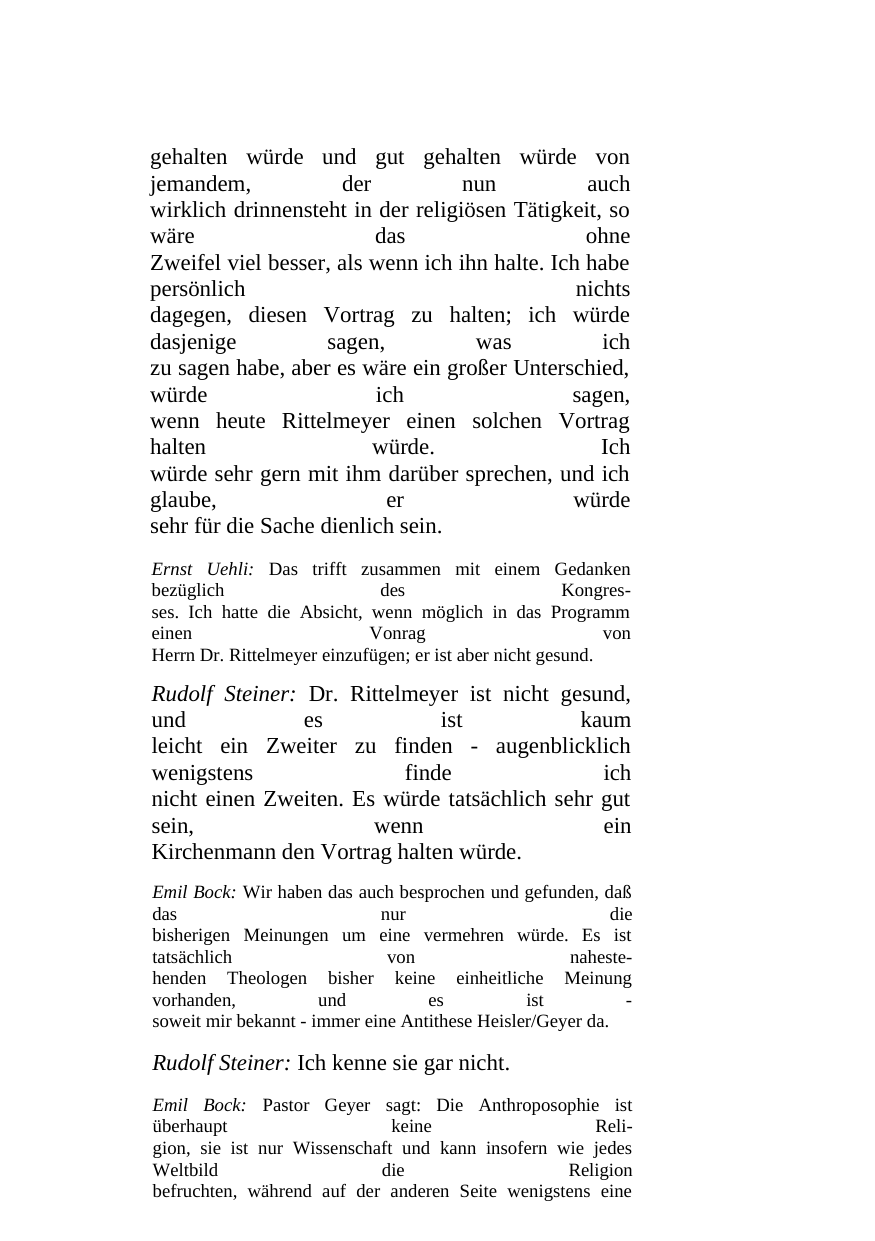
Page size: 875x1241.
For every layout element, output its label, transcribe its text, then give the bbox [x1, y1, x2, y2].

text gehalten würde und gut gehalten würde von jemandem, der nun auch wirklich drinnensteht in der religiösen Tätigkeit, so wäre das ohne Zweifel viel besser, als wenn ich ihn halte. Ich habe persönlich nichts dagegen, diesen Vortrag zu halten; ich würde dasjenige sagen, was ich zu sagen habe, aber es wäre ein großer Unterschied, würde ich sagen, wenn heute Rittelmeyer einen solchen Vortrag halten würde. Ich würde sehr gern mit ihm darüber sprechen, und ich glaube, er würde sehr für die Sache dienlich sein. [150, 143, 631, 539]
text Emil Bock: Pastor Geyer sagt: Die Anthroposophie ist überhaupt keine Reli- gion, sie ist nur Wissenschaft und kann insofern wie jedes Weltbild die Religion befruchten, während auf der anderen Seite wenigstens eine [152, 1094, 633, 1202]
text Rudolf Steiner: Dr. Rittelmeyer ist nicht gesund, und es ist kaum leicht ein Zweiter zu finden - augenblicklich wenigstens finde ich nicht einen Zweiten. Es würde tatsächlich sehr gut sein, wenn ein Kirchenmann den Vortrag halten würde. [151, 680, 631, 864]
text Ernst Uehli: Das trifft zusammen mit einem Gedanken bezüglich des Kongres- ses. Ich hatte die Absicht, wenn möglich in das Programm einen Vonrag von Herrn Dr. Rittelmeyer einzufügen; er ist aber nicht gesund. [151, 557, 631, 665]
text Emil Bock: Wir haben das auch besprochen und gefunden, daß das nur die bisherigen Meinungen um eine vermehren würde. Es ist tatsächlich von naheste- henden Theologen bisher keine einheitliche Meinung vorhanden, und es ist - soweit mir bekannt - immer eine Antithese Heisler/Geyer da. [152, 881, 632, 1032]
text Rudolf Steiner: Ich kenne sie gar nicht. [152, 1049, 635, 1075]
